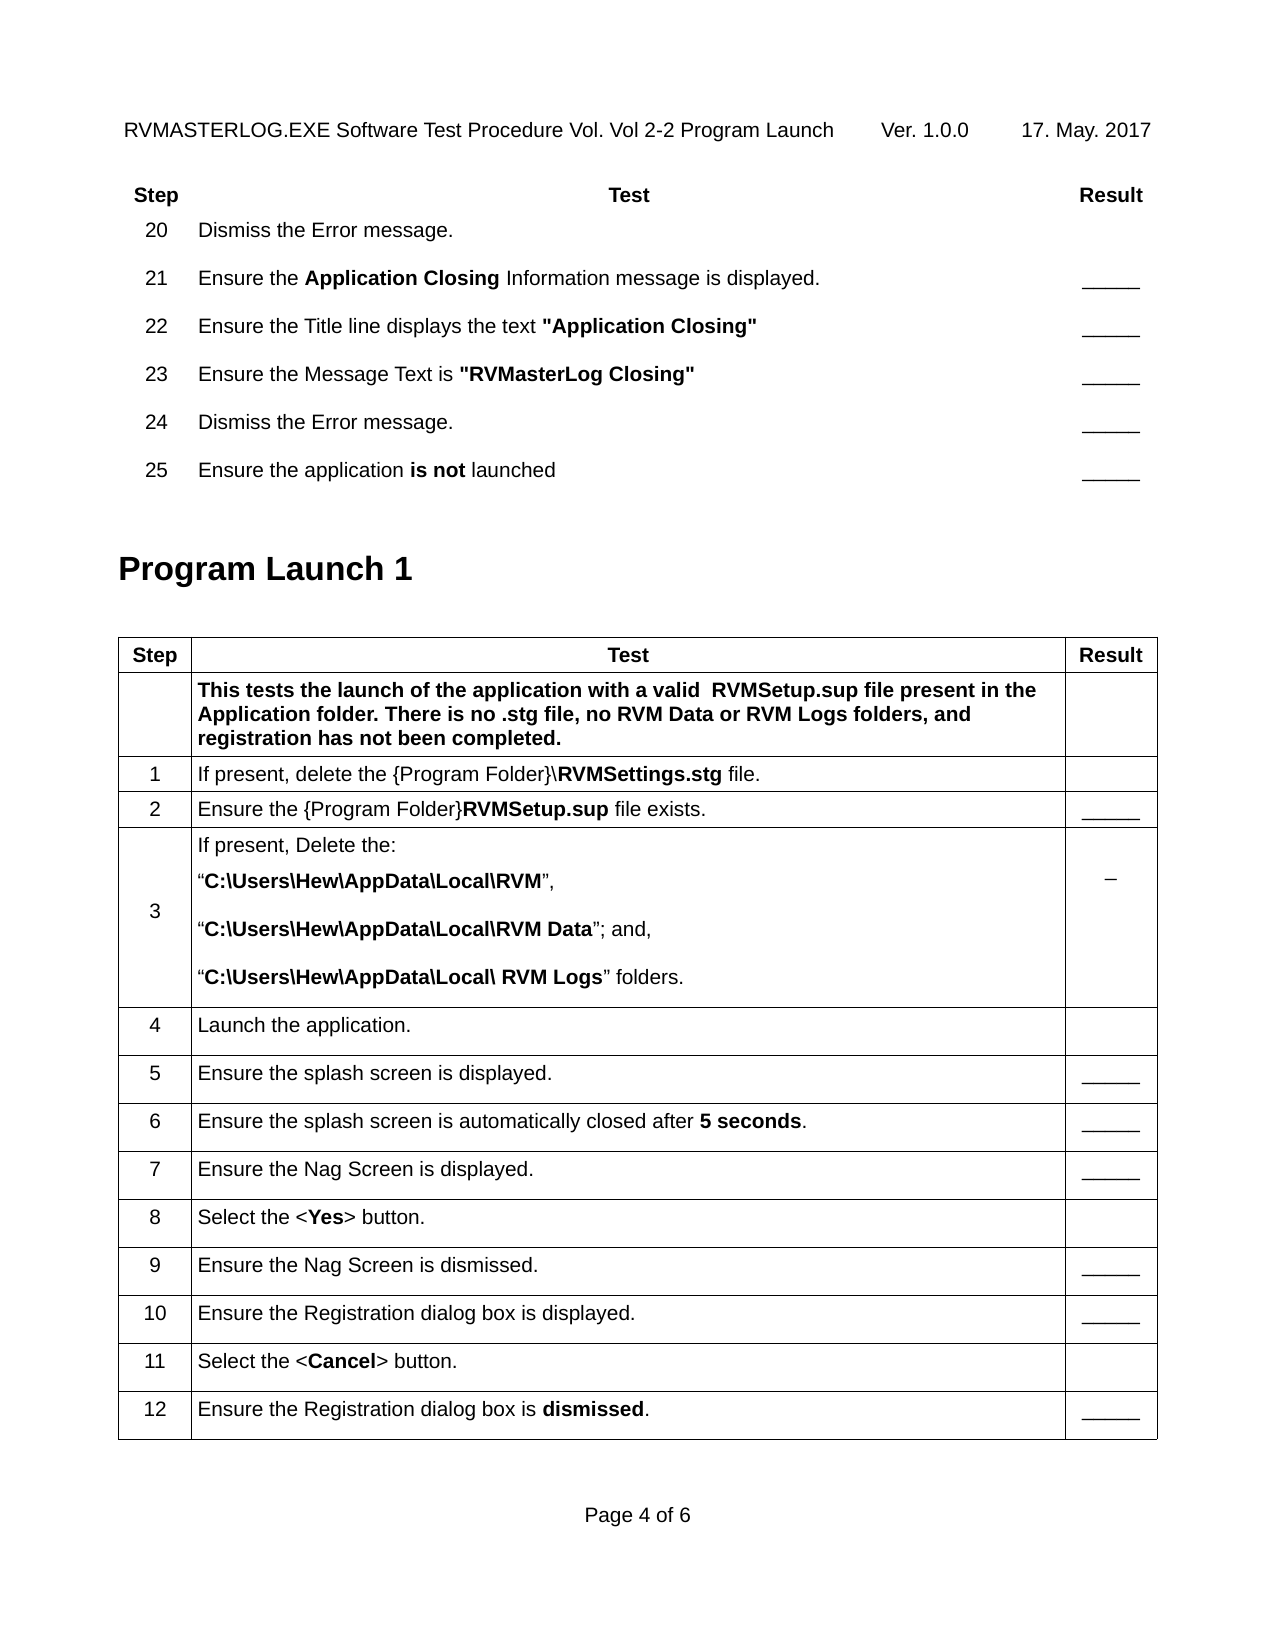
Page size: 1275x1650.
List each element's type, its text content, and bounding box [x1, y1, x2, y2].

table_cell [1066, 673, 1157, 756]
table_cell _____ [1066, 1152, 1157, 1199]
table_cell _____ [1066, 404, 1156, 452]
table_cell Ensure the Registration dialog box is dismissed. [192, 1392, 1065, 1439]
table_cell 2 [119, 792, 191, 827]
table_cell 5 [119, 1056, 191, 1103]
table_cell Ensure the Registration dialog box is displayed. [192, 1296, 1065, 1343]
table_cell Ensure the Application Closing Information message is displayed. [192, 260, 1066, 308]
table_cell 8 [119, 1200, 191, 1247]
table_header Step [120, 177, 192, 212]
table_cell 22 [120, 308, 192, 356]
table_cell 4 [119, 1008, 191, 1055]
table_cell Ensure the {Program Folder}RVMSetup.sup file exists. [192, 792, 1065, 827]
table_cell 23 [120, 356, 192, 404]
table_cell Select the <Yes> button. [192, 1200, 1065, 1247]
table_cell Launch the application. [192, 1008, 1065, 1055]
table_header Test [192, 177, 1066, 212]
table_cell This tests the launch of the application with a valid RVMSetup.sup file present in the Application folder. There is no .stg file, no RVM Data or RVM Logs folders, and registration has not been completed. [192, 673, 1065, 756]
table_cell Ensure the splash screen is displayed. [192, 1056, 1065, 1103]
table_cell 12 [119, 1392, 191, 1439]
table_cell 25 [120, 452, 192, 500]
table_cell _____ [1066, 260, 1156, 308]
table_cell Dismiss the Error message. [192, 213, 1066, 260]
table_cell 20 [120, 213, 192, 260]
table_cell _____ [1066, 452, 1156, 500]
table_cell Select the <Cancel> button. [192, 1344, 1065, 1391]
table_cell _____ [1066, 308, 1156, 356]
table_cell Dismiss the Error message. [192, 404, 1066, 452]
table_cell 1 [119, 757, 191, 791]
table_cell 7 [119, 1152, 191, 1199]
table_cell 3 [119, 828, 191, 1007]
table_header Test [192, 638, 1065, 672]
table_cell _____ [1066, 356, 1156, 404]
table_cell 24 [120, 404, 192, 452]
table_cell _____ [1066, 1056, 1157, 1103]
subtitle Program Launch 1 [118, 549, 1157, 588]
table_cell 6 [119, 1104, 191, 1151]
table_cell [119, 673, 191, 756]
table_cell _____ [1066, 1248, 1157, 1295]
table_cell _____ [1066, 1392, 1157, 1439]
table_cell [1066, 1344, 1157, 1391]
table_cell [1066, 1200, 1157, 1247]
table_cell Ensure the Message Text is "RVMasterLog Closing" [192, 356, 1066, 404]
table_cell Ensure the Title line displays the text "Application Closing" [192, 308, 1066, 356]
table_cell _ [1066, 828, 1157, 1007]
table_cell Ensure the Nag Screen is displayed. [192, 1152, 1065, 1199]
table_cell 9 [119, 1248, 191, 1295]
table_header Step [119, 638, 191, 672]
table_header Result [1066, 177, 1156, 212]
table_cell If present, delete the {Program Folder}\RVMSettings.stg file. [192, 757, 1065, 791]
table_cell _____ [1066, 1104, 1157, 1151]
table_cell _____ [1066, 1296, 1157, 1343]
table_cell [1066, 1008, 1157, 1055]
table_cell [1066, 757, 1157, 791]
table_cell If present, Delete the: “C:\Users\Hew\AppData\Local\RVM”, “C:\Users\Hew\AppData\Local\RVM Data”; and, “C:\Users\Hew\AppData\Local\ RVM Logs” folders. [192, 828, 1065, 1007]
table_cell Ensure the Nag Screen is dismissed. [192, 1248, 1065, 1295]
table_cell [1066, 213, 1156, 260]
table_cell 11 [119, 1344, 191, 1391]
table_cell 21 [120, 260, 192, 308]
table_cell Ensure the application is not launched [192, 452, 1066, 500]
table_cell Ensure the splash screen is automatically closed after 5 seconds. [192, 1104, 1065, 1151]
table_header Result [1066, 638, 1157, 672]
table_cell _____ [1066, 792, 1157, 827]
table_cell 10 [119, 1296, 191, 1343]
